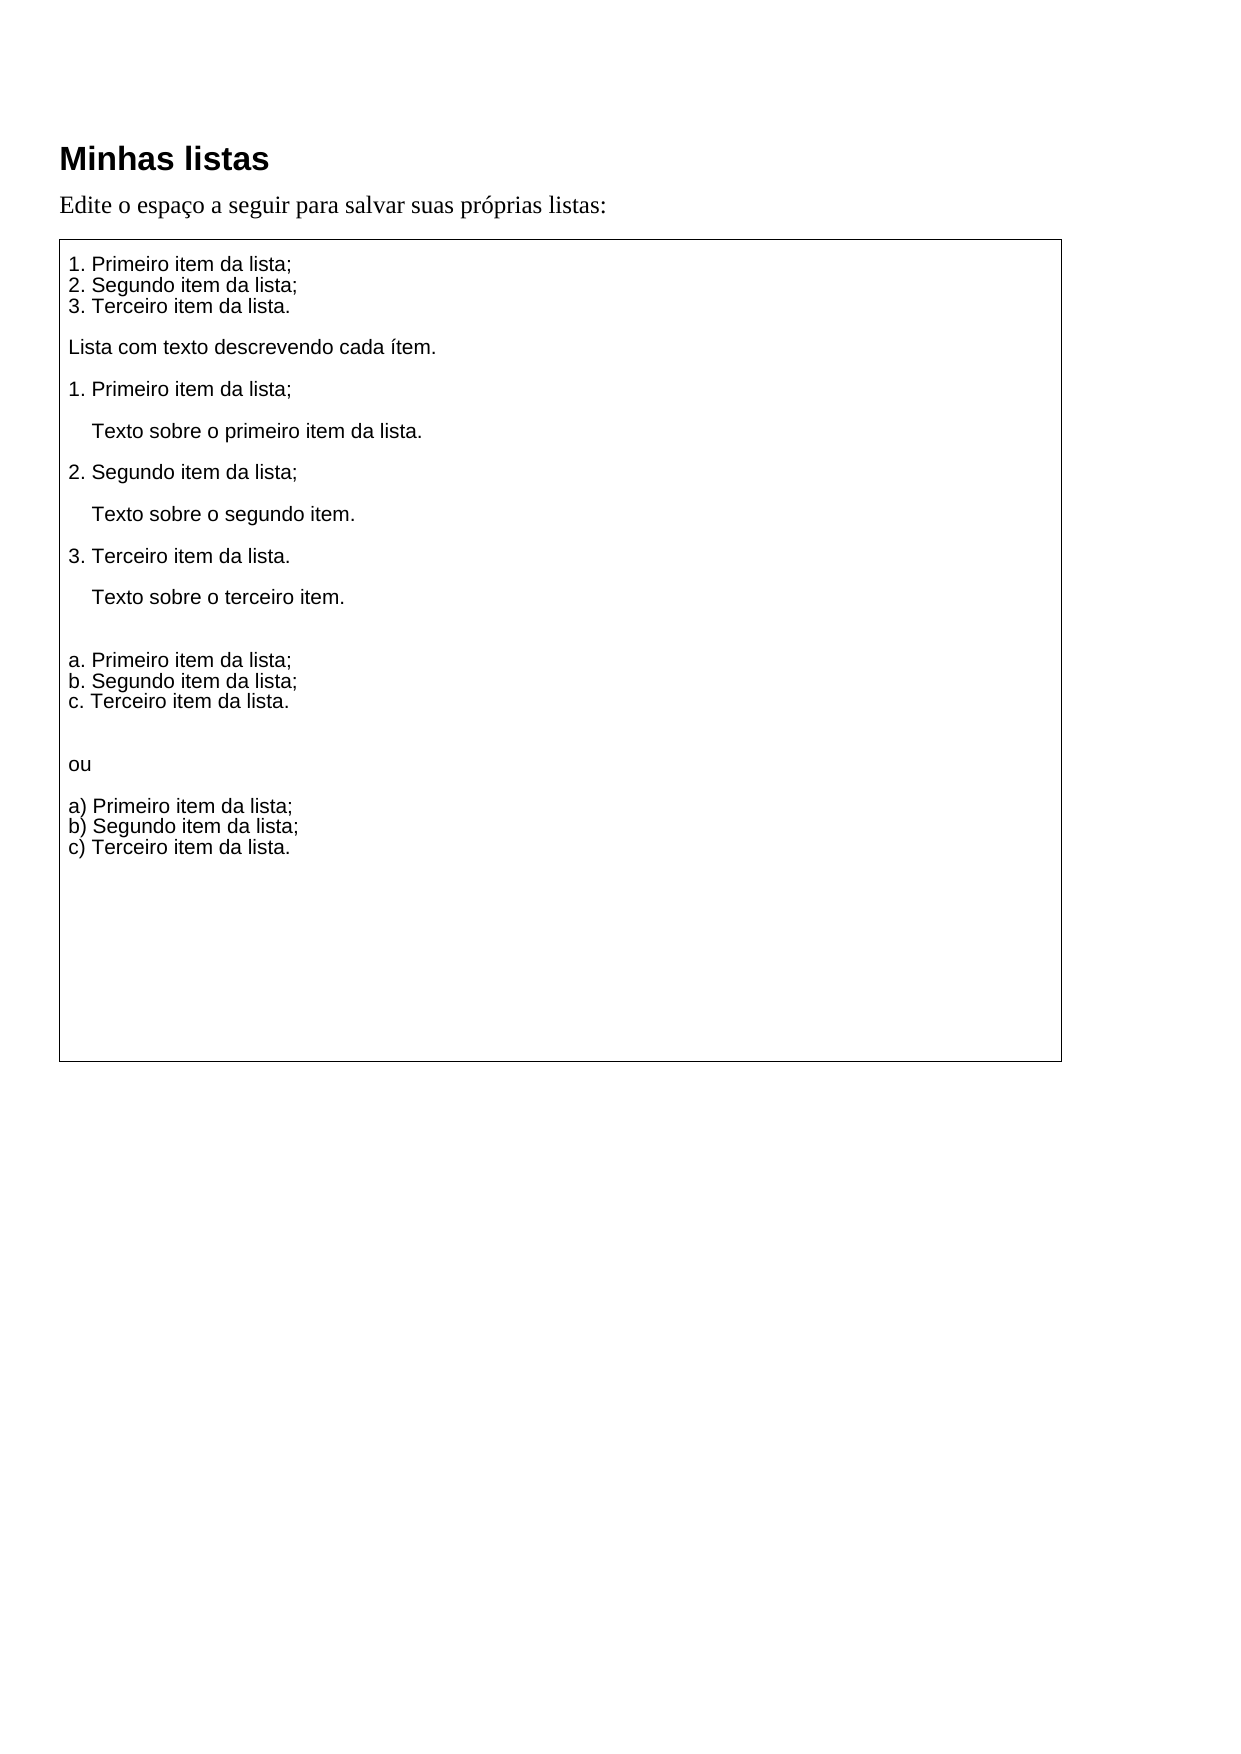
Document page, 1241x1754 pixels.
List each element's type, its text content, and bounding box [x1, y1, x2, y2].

subtitle Minhas listas [59, 139, 1181, 178]
text Edite o espaço a seguir para salvar suas próprias listas: [59, 190, 1181, 219]
